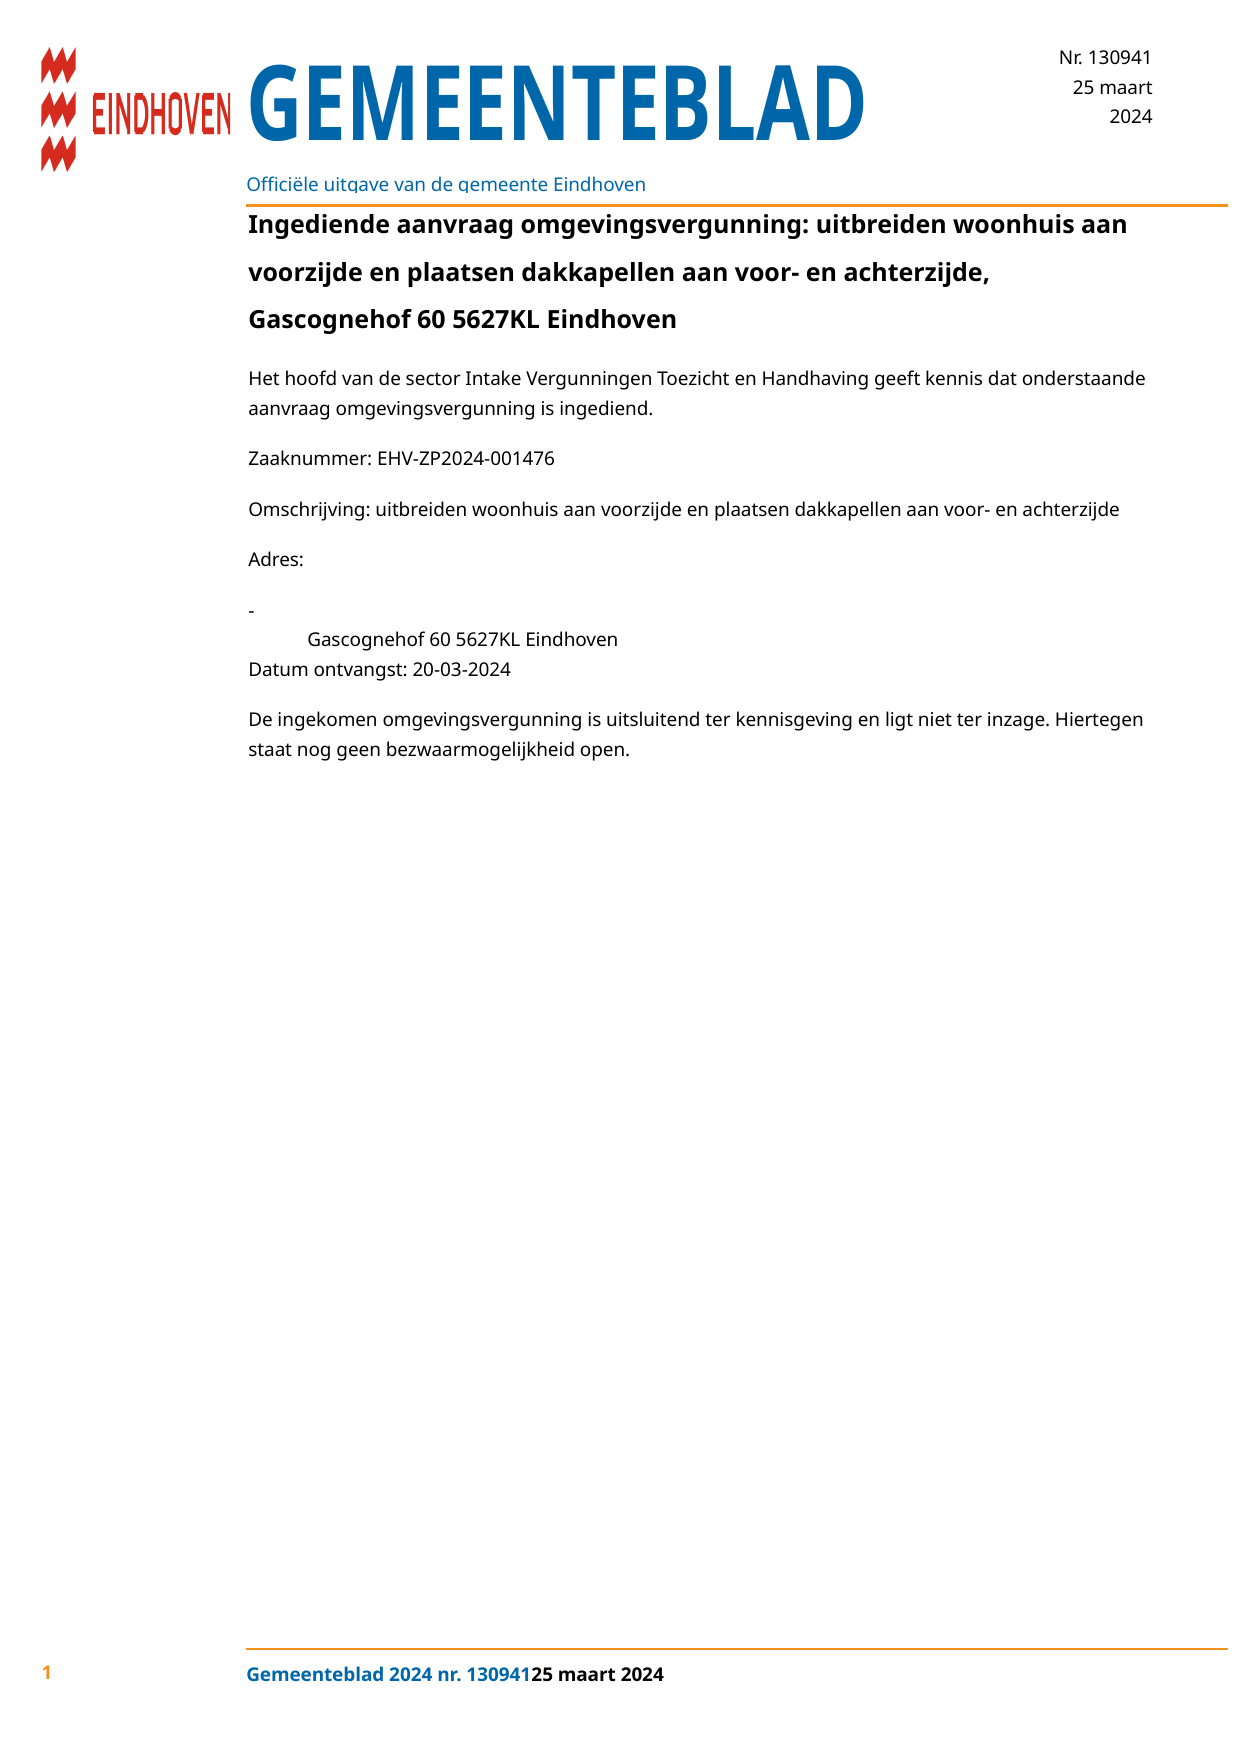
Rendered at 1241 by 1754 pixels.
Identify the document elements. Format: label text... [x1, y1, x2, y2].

text Zaaknummer: EHV-ZP2024-001476 [248, 446, 1152, 471]
text Ingediende aanvraag omgevingsvergunning: uitbreiden woonhuis aan voorzijde en plaatsen dakkapellen aan voor- en achterzijde, Gascognehof 60 5627KL Eindhoven [248, 207, 1152, 336]
text Datum ontvangst: 20-03-2024 [248, 656, 1152, 682]
list Gascognehof 60 5627KL Eindhoven [248, 626, 1152, 652]
text De ingekomen omgevingsvergunning is uitsluitend ter kennisgeving en ligt niet ter inzage. Hiertegen staat nog geen bezwaarmogelijkheid open. [248, 706, 1152, 762]
text Adres: [248, 546, 1152, 572]
text Omschrijving: uitbreiden woonhuis aan voorzijde en plaatsen dakkapellen aan voor- en achterzijde [248, 496, 1152, 522]
text Het hoofd van de sector Intake Vergunningen Toezicht en Handhaving geeft kennis dat onderstaande aanvraag omgevingsvergunning is ingediend. [248, 366, 1152, 421]
picture [41, 47, 231, 172]
